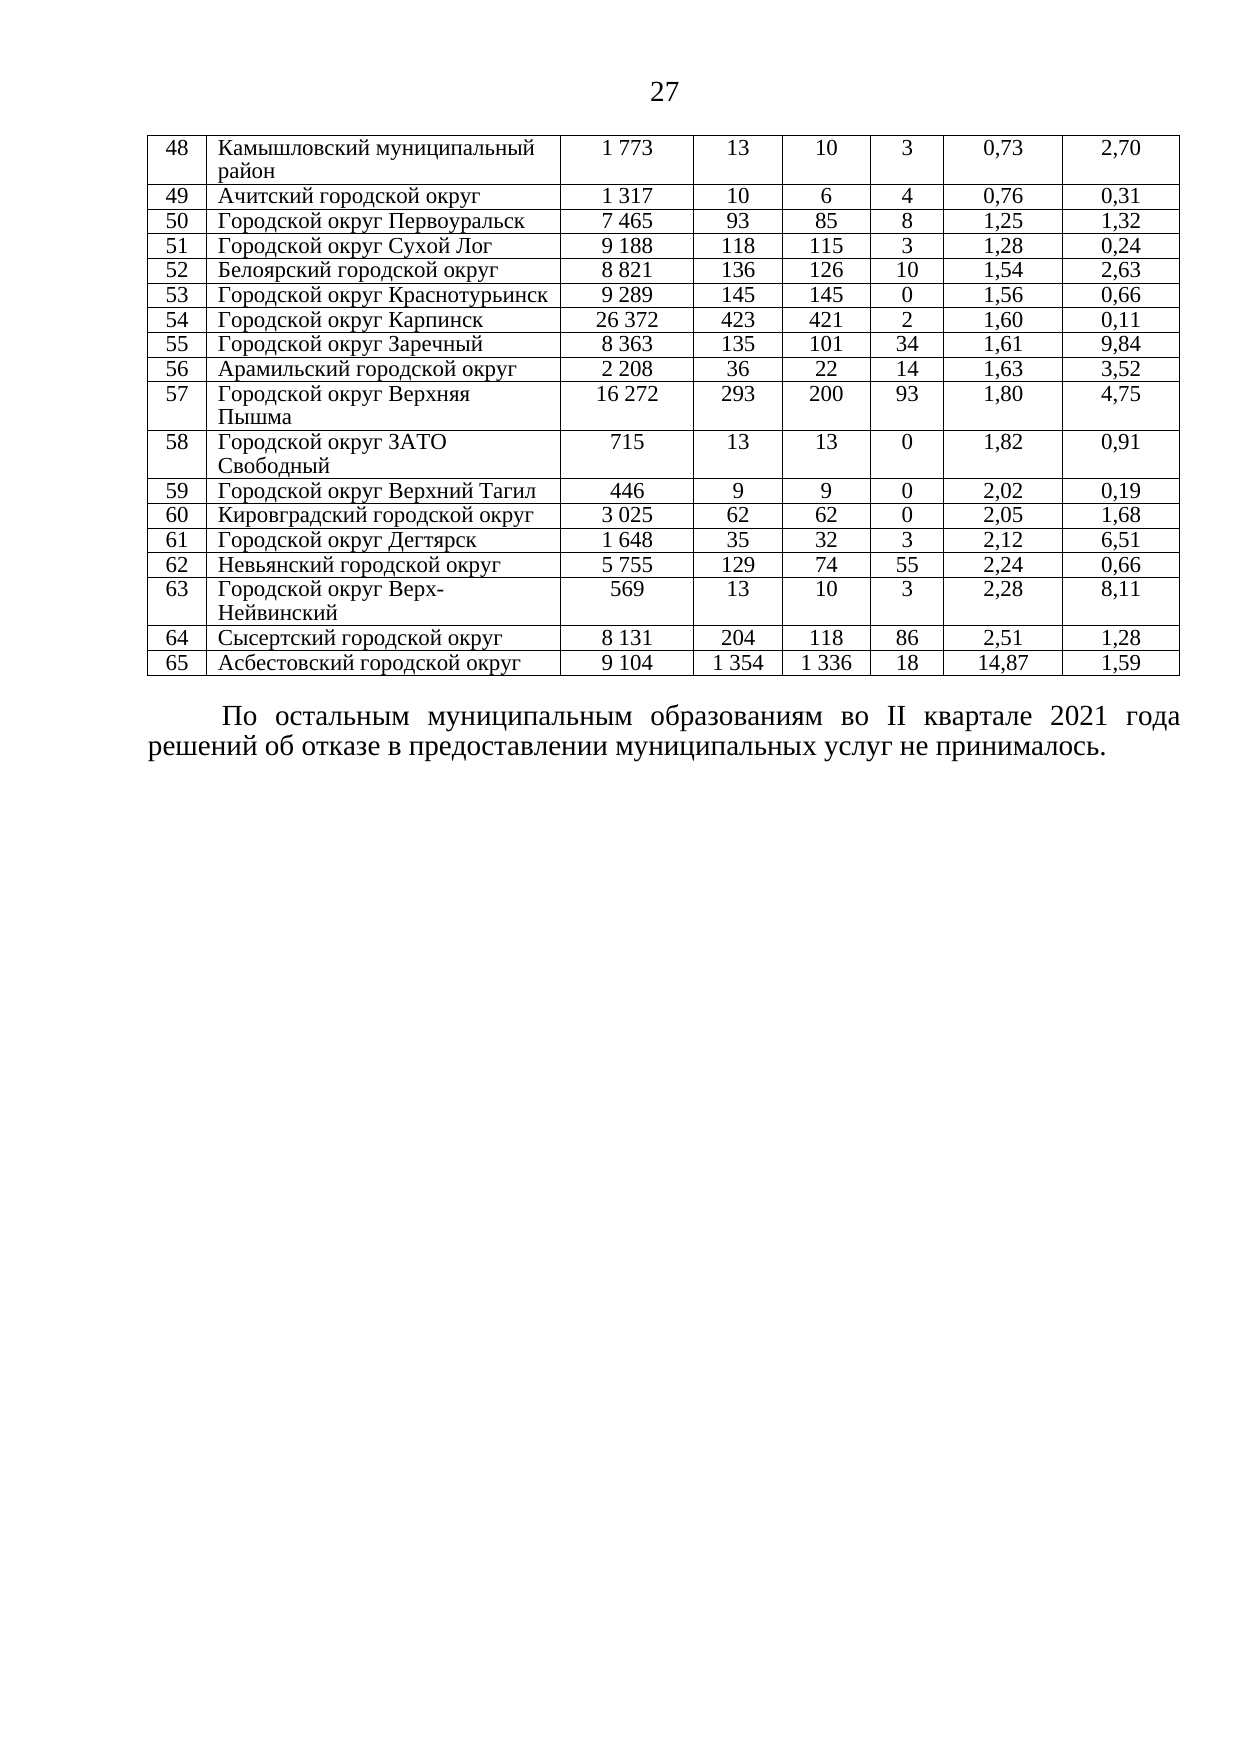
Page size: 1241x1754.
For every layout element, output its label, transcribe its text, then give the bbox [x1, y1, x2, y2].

table_cell 423 [694, 308, 782, 332]
table_cell Городской округ Карпинск [207, 308, 560, 332]
table_cell Ачитский городской округ [207, 185, 560, 208]
table_cell 0,19 [1063, 479, 1179, 503]
table_cell 1,28 [944, 234, 1062, 258]
table_cell 0,66 [1063, 553, 1179, 577]
table_cell 1,56 [944, 284, 1062, 307]
table_cell 1,59 [1063, 651, 1179, 675]
table_cell 3 [871, 578, 943, 625]
table_cell 26 372 [561, 308, 693, 332]
table_cell Городской округ Краснотурьинск [207, 284, 560, 307]
table_cell 715 [561, 431, 693, 478]
table_cell 118 [783, 626, 870, 650]
table_cell 64 [148, 626, 206, 650]
table_cell 2,63 [1063, 259, 1179, 282]
table_cell Камышловский муниципальный район [207, 136, 560, 184]
table_cell 145 [783, 284, 870, 307]
table_cell 49 [148, 185, 206, 208]
table_cell Белоярский городской округ [207, 259, 560, 282]
table_cell 62 [783, 504, 870, 527]
table_cell 1,28 [1063, 626, 1179, 650]
table_cell 126 [783, 259, 870, 282]
table_cell 10 [694, 185, 782, 208]
text По остальным муниципальным образованиям во II квартале 2021 года решений об отказе в предоставлении муниципальных услуг не принималось. [148, 702, 1181, 762]
table_cell 2,12 [944, 529, 1062, 552]
table_cell 53 [148, 284, 206, 307]
table_cell 8,11 [1063, 578, 1179, 625]
table_cell 52 [148, 259, 206, 282]
table_cell Городской округ Верх-Нейвинский [207, 578, 560, 625]
table_cell 93 [871, 382, 943, 430]
table_cell 48 [148, 136, 206, 184]
table_cell 569 [561, 578, 693, 625]
table_cell 6,51 [1063, 529, 1179, 552]
table_cell 421 [783, 308, 870, 332]
table_cell 0 [871, 479, 943, 503]
table_cell 1,82 [944, 431, 1062, 478]
table_cell 93 [694, 210, 782, 233]
table_cell 3 [871, 234, 943, 258]
table_cell 204 [694, 626, 782, 650]
table_cell 3 025 [561, 504, 693, 527]
table_cell 2,51 [944, 626, 1062, 650]
table_cell 36 [694, 358, 782, 381]
table_cell 1 317 [561, 185, 693, 208]
table_cell 200 [783, 382, 870, 430]
table_cell 145 [694, 284, 782, 307]
table_cell 2,02 [944, 479, 1062, 503]
table_cell 0,24 [1063, 234, 1179, 258]
table_cell 5 755 [561, 553, 693, 577]
table_cell 58 [148, 431, 206, 478]
table_cell 59 [148, 479, 206, 503]
table_cell 115 [783, 234, 870, 258]
table_cell 1,63 [944, 358, 1062, 381]
table_cell Кировградский городской округ [207, 504, 560, 527]
table_cell 14,87 [944, 651, 1062, 675]
table_cell 18 [871, 651, 943, 675]
table_cell 9,84 [1063, 333, 1179, 357]
table_cell 0 [871, 431, 943, 478]
table_cell 74 [783, 553, 870, 577]
table_cell 56 [148, 358, 206, 381]
table_cell 0,76 [944, 185, 1062, 208]
table_cell 1 773 [561, 136, 693, 184]
table_cell 57 [148, 382, 206, 430]
table_cell Городской округ Сухой Лог [207, 234, 560, 258]
table_cell 51 [148, 234, 206, 258]
table_cell 34 [871, 333, 943, 357]
table_cell 2,70 [1063, 136, 1179, 184]
table_cell Городской округ Заречный [207, 333, 560, 357]
table_cell 60 [148, 504, 206, 527]
table_cell 1 354 [694, 651, 782, 675]
table_cell 0,91 [1063, 431, 1179, 478]
table_cell 62 [694, 504, 782, 527]
table_cell 8 [871, 210, 943, 233]
table_cell Асбестовский городской округ [207, 651, 560, 675]
table_cell 8 131 [561, 626, 693, 650]
table_cell Невьянский городской округ [207, 553, 560, 577]
table_cell 50 [148, 210, 206, 233]
table_cell Арамильский городской округ [207, 358, 560, 381]
table_cell 1,68 [1063, 504, 1179, 527]
table_cell 10 [783, 136, 870, 184]
table_cell 129 [694, 553, 782, 577]
table_cell 101 [783, 333, 870, 357]
table_cell 0,66 [1063, 284, 1179, 307]
table_cell 13 [783, 431, 870, 478]
table_cell 6 [783, 185, 870, 208]
table_cell 2,24 [944, 553, 1062, 577]
table_cell 3,52 [1063, 358, 1179, 381]
table_cell 61 [148, 529, 206, 552]
table_cell 1,25 [944, 210, 1062, 233]
table_cell 2 208 [561, 358, 693, 381]
table_cell Городской округ Первоуральск [207, 210, 560, 233]
table_cell 0 [871, 504, 943, 527]
table_cell 35 [694, 529, 782, 552]
table_cell 1,54 [944, 259, 1062, 282]
table_cell 65 [148, 651, 206, 675]
table_cell 0,31 [1063, 185, 1179, 208]
table_cell Городской округ ЗАТО Свободный [207, 431, 560, 478]
table_cell 9 104 [561, 651, 693, 675]
table_cell 0,73 [944, 136, 1062, 184]
table_cell 55 [148, 333, 206, 357]
table_cell 2,28 [944, 578, 1062, 625]
table_cell 9 188 [561, 234, 693, 258]
table_cell Городской округ Дегтярск [207, 529, 560, 552]
table_cell 3 [871, 136, 943, 184]
table_cell 2 [871, 308, 943, 332]
table_cell 10 [783, 578, 870, 625]
table_cell 1,61 [944, 333, 1062, 357]
table_cell 14 [871, 358, 943, 381]
table_cell 0,11 [1063, 308, 1179, 332]
table_cell 1,60 [944, 308, 1062, 332]
table_cell 86 [871, 626, 943, 650]
table_cell 4,75 [1063, 382, 1179, 430]
table_cell 55 [871, 553, 943, 577]
table_cell 16 272 [561, 382, 693, 430]
table_cell 63 [148, 578, 206, 625]
table_cell Городской округ Верхняя Пышма [207, 382, 560, 430]
table_cell 9 [783, 479, 870, 503]
table_cell 136 [694, 259, 782, 282]
table_cell 9 [694, 479, 782, 503]
table_cell 446 [561, 479, 693, 503]
table_cell 8 363 [561, 333, 693, 357]
table_cell 118 [694, 234, 782, 258]
table_cell 10 [871, 259, 943, 282]
table_cell 0 [871, 284, 943, 307]
table_cell 3 [871, 529, 943, 552]
table_cell 13 [694, 136, 782, 184]
table_cell 4 [871, 185, 943, 208]
table_cell 8 821 [561, 259, 693, 282]
table_cell Городской округ Верхний Тагил [207, 479, 560, 503]
table_cell 85 [783, 210, 870, 233]
table_cell 54 [148, 308, 206, 332]
table_cell 135 [694, 333, 782, 357]
table_cell 1 648 [561, 529, 693, 552]
table_cell 22 [783, 358, 870, 381]
table_cell 13 [694, 431, 782, 478]
table_cell 1 336 [783, 651, 870, 675]
table_cell 1,32 [1063, 210, 1179, 233]
table_cell 1,80 [944, 382, 1062, 430]
table_cell 2,05 [944, 504, 1062, 527]
table_cell 32 [783, 529, 870, 552]
table_cell Сысертский городской округ [207, 626, 560, 650]
table_cell 293 [694, 382, 782, 430]
table_cell 7 465 [561, 210, 693, 233]
table_cell 62 [148, 553, 206, 577]
table_cell 9 289 [561, 284, 693, 307]
table_cell 13 [694, 578, 782, 625]
